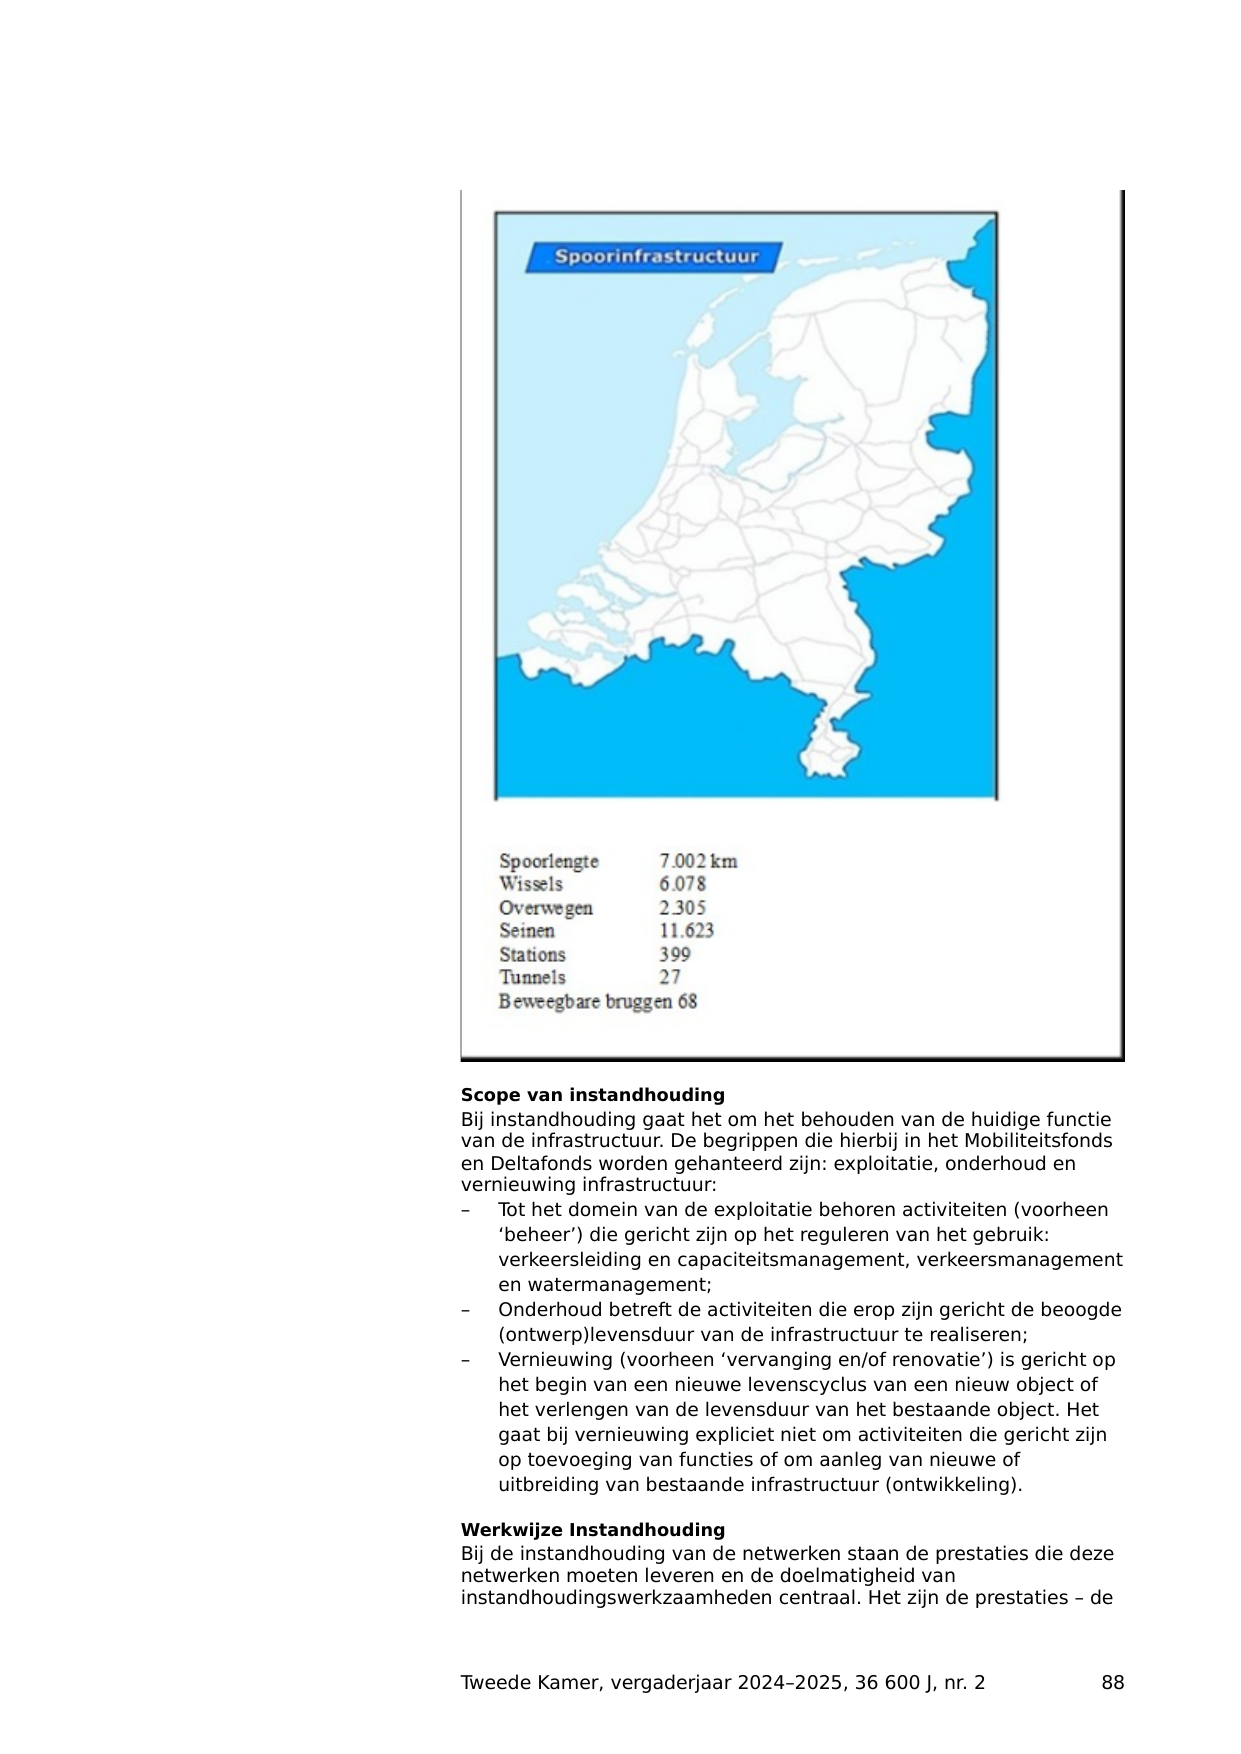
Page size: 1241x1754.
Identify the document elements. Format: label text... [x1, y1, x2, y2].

text Bij de instandhouding van de netwerken staan de prestaties die deze netwerken moeten leveren en de doelmatigheid van instandhoudingswerkzaamheden centraal. Het zijn de prestaties – de [461, 1543, 1125, 1609]
list Tot het domein van de exploitatie behoren activiteiten (voorheen ‘beheer’) die gericht zijn op het reguleren van het gebruik: verkeersleiding en capaciteitsmanagement, verkeersmanagement en watermanagement; [461, 1196, 1125, 1296]
text Bij instandhouding gaat het om het behouden van de huidige functie van de infrastructuur. De begrippen die hierbij in het Mobiliteitsfonds en Deltafonds worden gehanteerd zijn: exploitatie, onderhoud en vernieuwing infrastructuur: [461, 1108, 1125, 1196]
text Scope van instandhouding [461, 1083, 1125, 1106]
list Vernieuwing (voorheen ‘vervanging en/of renovatie’) is gericht op het begin van een nieuwe levenscyclus van een nieuw object of het verlengen van de levensduur van het bestaande object. Het gaat bij vernieuwing expliciet niet om activiteiten die gericht zijn op toevoeging van functies of om aanleg van nieuwe of uitbreiding van bestaande infrastructuur (ontwikkeling). [461, 1346, 1125, 1496]
text Werkwijze Instandhouding [461, 1518, 1125, 1541]
list Onderhoud betreft de activiteiten die erop zijn gericht de beoogde (ontwerp)levensduur van de infrastructuur te realiseren; [461, 1296, 1125, 1346]
